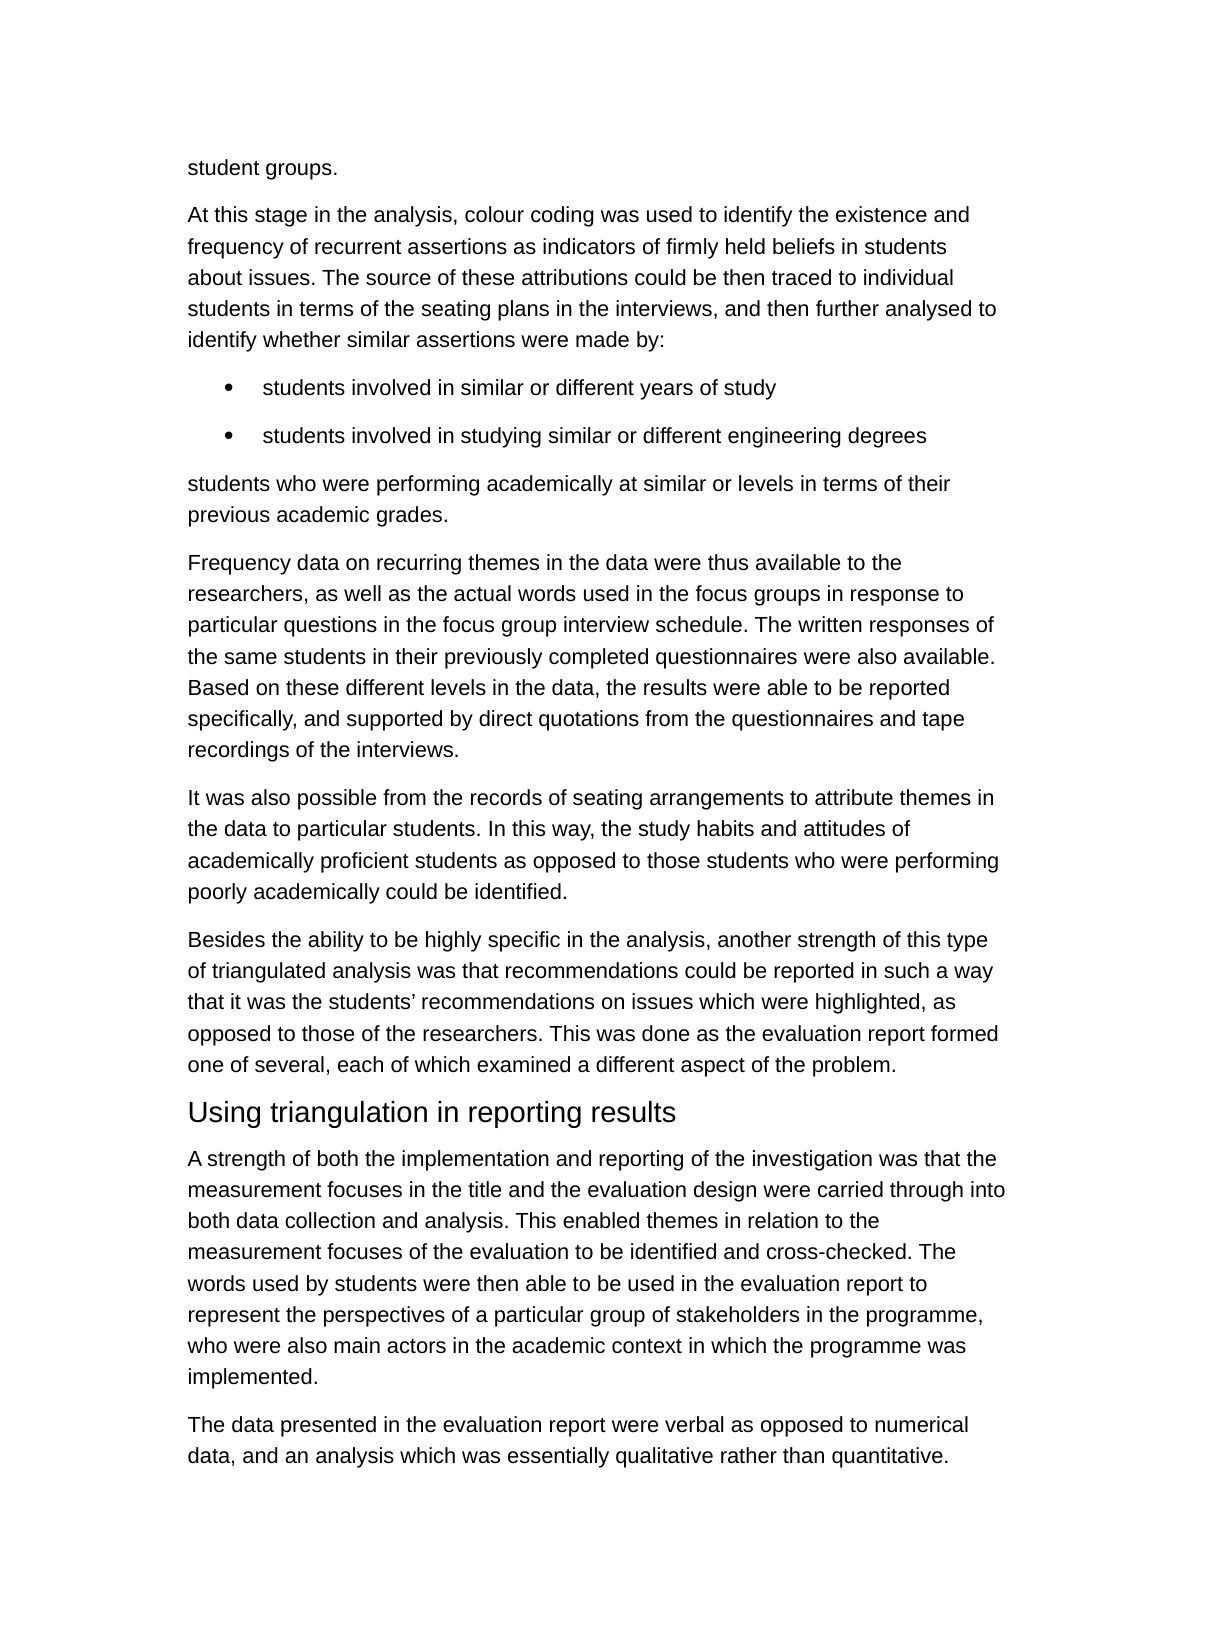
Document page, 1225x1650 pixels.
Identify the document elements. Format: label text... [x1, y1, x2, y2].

text At this stage in the analysis, colour coding was used to identify the existence and frequency of recurrent assertions as indicators of firmly held beliefs in students about issues. The source of these attributions could be then traced to individual students in terms of the seating plans in the interviews, and then further analysed to identify whether similar assertions were made by: [187, 198, 1007, 354]
text Using triangulation in reporting results [187, 1095, 1007, 1128]
text student groups. [187, 150, 1007, 181]
text It was also possible from the records of seating arrangements to attribute themes in the data to particular students. In this way, the study habits and attitudes of academically proficient students as opposed to those students who were performing poorly academically could be identified. [187, 781, 1007, 906]
text A strength of both the implementation and reporting of the investigation was that the measurement focuses in the title and the evaluation design were carried through into both data collection and analysis. This enabled themes in relation to the measurement focuses of the evaluation to be identified and cross-checked. The words used by students were then able to be used in the evaluation report to represent the perspectives of a particular group of stakeholders in the programme, who were also main actors in the academic context in which the programme was implemented. [187, 1141, 1007, 1391]
text The data presented in the evaluation report were verbal as opposed to numerical data, and an analysis which was essentially qualitative rather than quantitative. [187, 1408, 1007, 1470]
text students who were performing academically at similar or levels in terms of their previous academic grades. [187, 466, 1007, 529]
text Besides the ability to be highly specific in the analysis, another strength of this type of triangulated analysis was that recommendations could be reported in such a way that it was the students’ recommendations on issues which were highlighted, as opposed to those of the researchers. This was done as the evaluation report formed one of several, each of which examined a different aspect of the problem. [187, 922, 1007, 1078]
list students involved in similar or different years of study [225, 371, 1037, 402]
text Frequency data on recurring themes in the data were thus available to the researchers, as well as the actual words used in the focus groups in response to particular questions in the focus group interview schedule. The written responses of the same students in their previously completed questionnaires were also available. Based on these different levels in the data, the results were able to be reported specifically, and supported by direct quotations from the questionnaires and tape recordings of the interviews. [187, 545, 1007, 764]
list students involved in studying similar or different engineering degrees [225, 418, 1037, 450]
